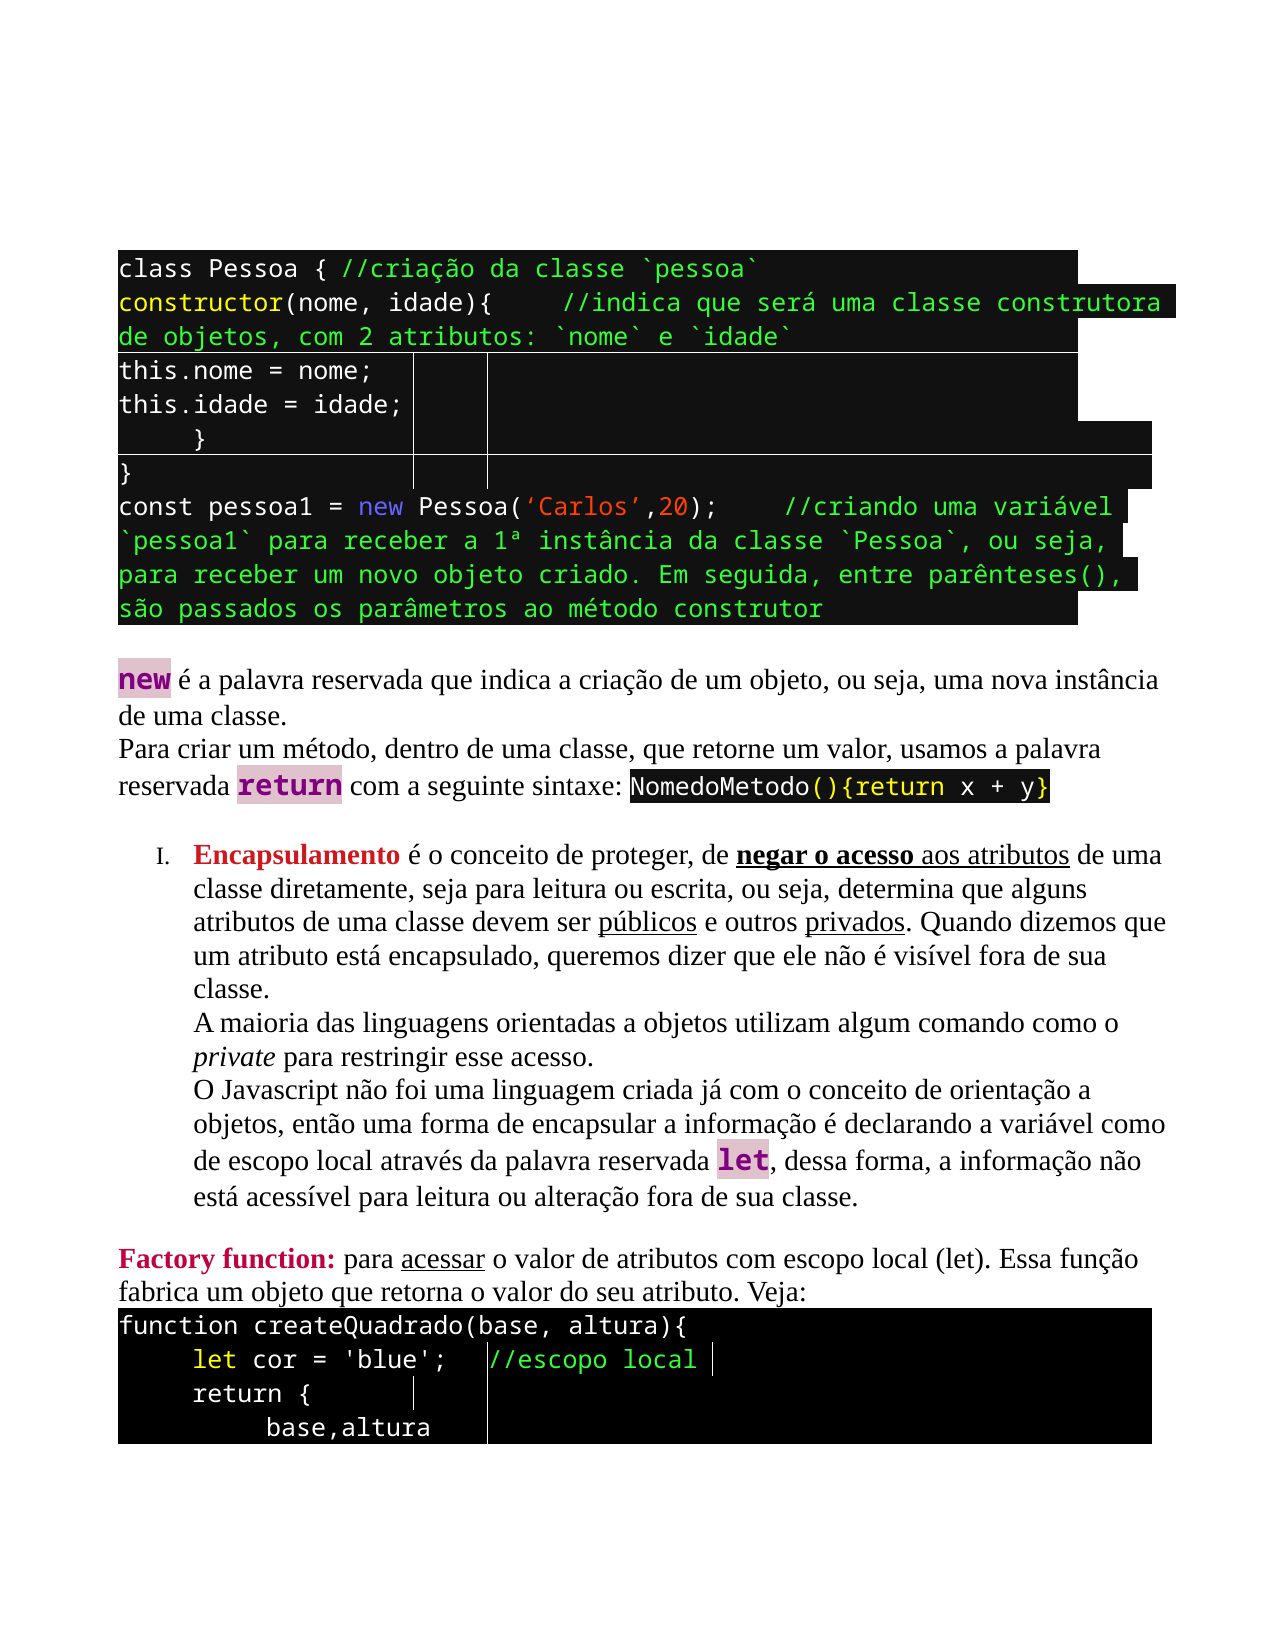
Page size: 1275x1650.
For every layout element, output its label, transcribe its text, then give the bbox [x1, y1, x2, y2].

list Encapsulamento é o conceito de proteger, de negar o acesso aos atributos de uma classe diretamente, seja para leitura ou escrita, ou seja, determina que alguns atributos de uma classe devem ser públicos e outros privados. Quando dizemos que um atributo está encapsulado, queremos dizer que ele não é visível fora de sua classe. A maioria das linguagens orientadas a objetos utilizam algum comando como o private para restringir esse acesso. O Javascript não foi uma linguagem criada já com o conceito de orientação a objetos, então uma forma de encapsular a informação é declarando a variável como de escopo local através da palavra reservada let, dessa forma, a informação não está acessível para leitura ou alteração fora de sua classe. [156, 837, 1181, 1212]
text } [118, 454, 1181, 489]
text this.nome = nome; [118, 352, 1181, 386]
text function createQuadrado(base, altura){ [118, 1308, 1234, 1342]
text this.idade = idade; [118, 386, 1181, 421]
text Para criar um método, dentro de uma classe, que retorne um valor, usamos a palavra reservada return com a seguinte sintaxe: NomedoMetodo(){return x + y} [118, 731, 1181, 804]
text const pessoa1 = new Pessoa(‘Carlos’,20); //criando uma variável `pessoa1` para receber a 1ª instância da classe `Pessoa`, ou seja, para receber um novo objeto criado. Em seguida, entre parênteses(), são passados os parâmetros ao método construtor [118, 489, 1181, 625]
text new é a palavra reservada que indica a criação de um objeto, ou seja, uma nova instância de uma classe. [118, 658, 1181, 731]
text constructor(nome, idade){ //indica que será uma classe construtora de objetos, com 2 atributos: `nome` e `idade` [118, 284, 1181, 352]
text class Pessoa { //criação da classe `pessoa` [118, 250, 1139, 284]
text Factory function: para acessar o valor de atributos com escopo local (let). Essa função fabrica um objeto que retorna o valor do seu atributo. Veja: [118, 1241, 1181, 1308]
text let cor = 'blue'; //escopo local [118, 1342, 1228, 1376]
text base,altura [118, 1410, 1228, 1444]
text } [118, 421, 1181, 454]
text return { [118, 1376, 1181, 1410]
